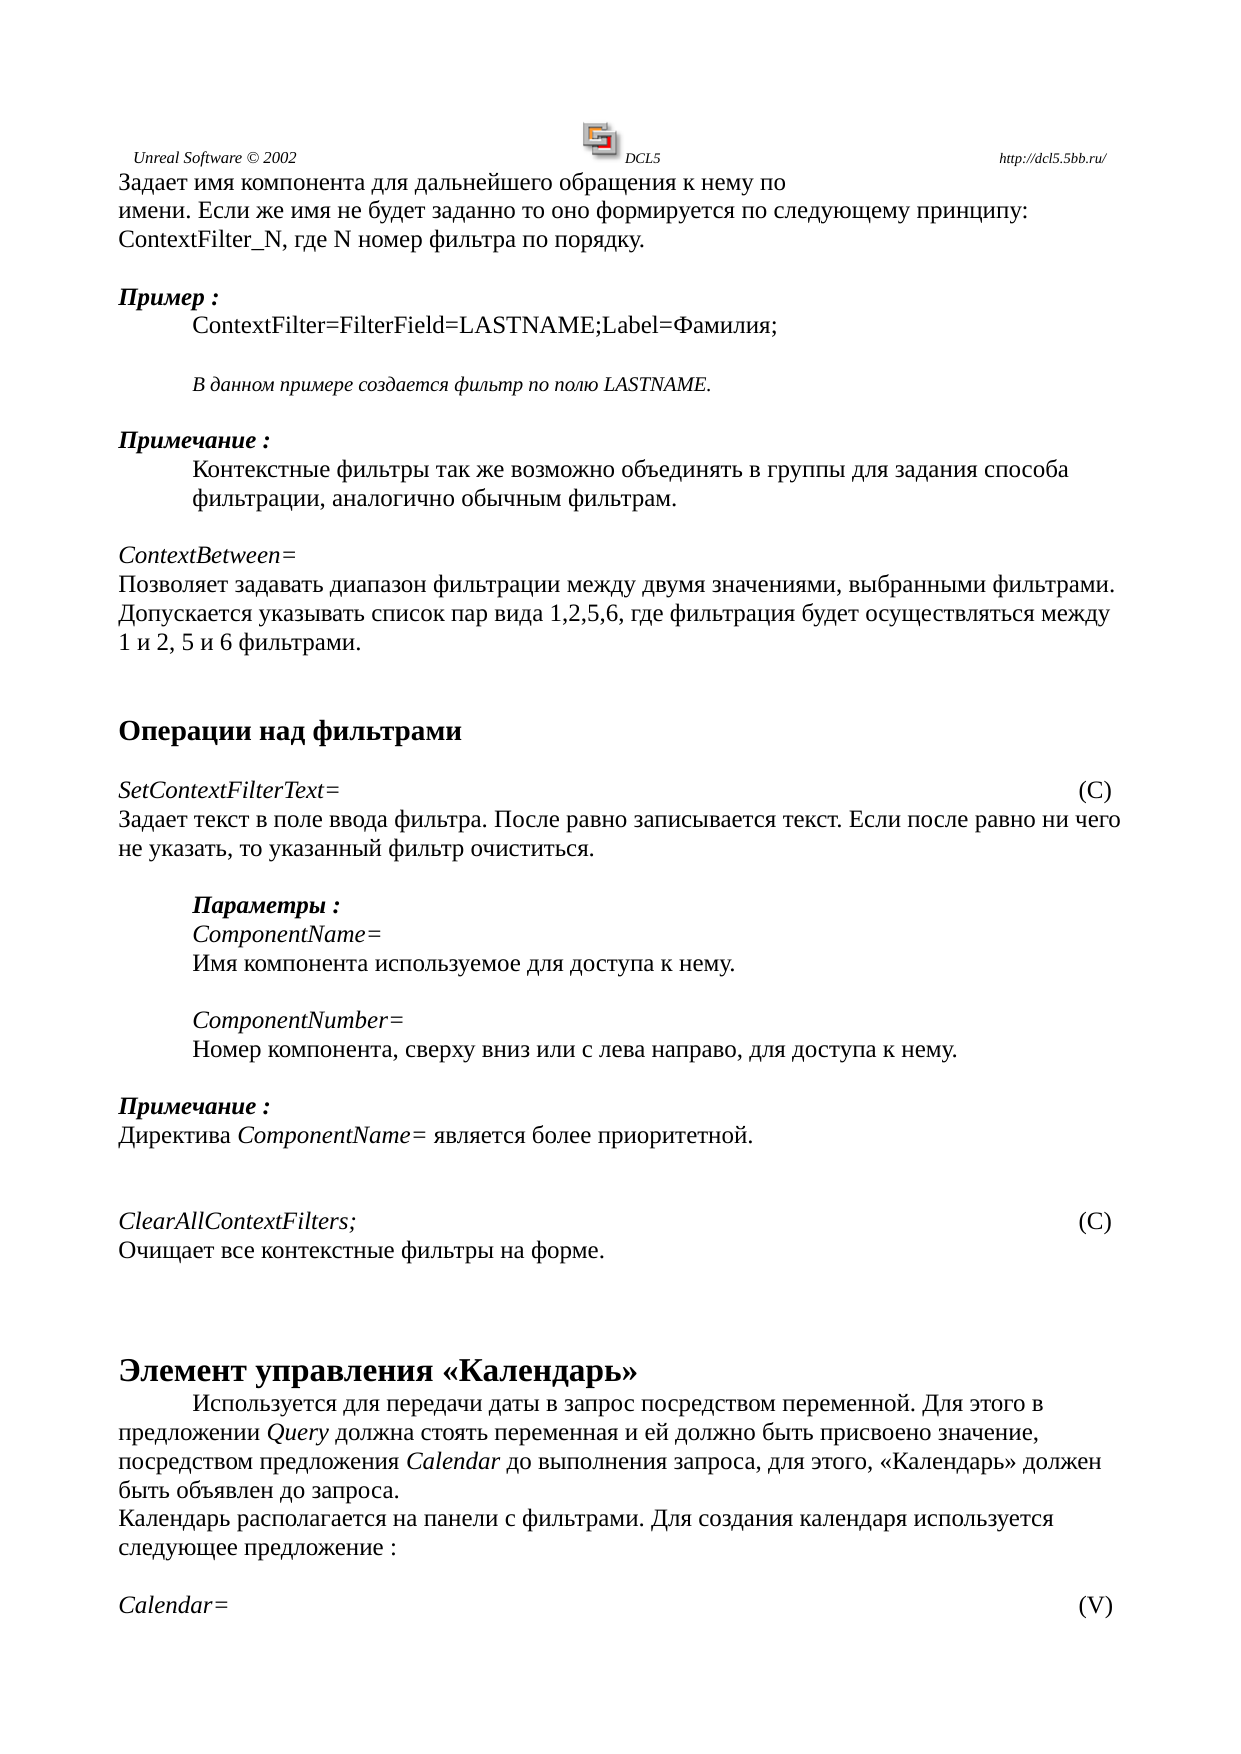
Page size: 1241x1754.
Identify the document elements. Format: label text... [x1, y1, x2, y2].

text Номер компонента, сверху вниз или с лева направо, для доступа к нему. [118, 1034, 1122, 1063]
subtitle Операции над фильтрами [118, 713, 1122, 746]
text Имя компонента используемое для доступа к нему. [118, 948, 1122, 976]
text Директива ComponentName= является более приоритетной. [118, 1120, 1122, 1149]
text ComponentName= [118, 919, 1122, 948]
text ComponentNumber= [118, 1005, 1122, 1034]
text Элемент управления «Календарь» [118, 1350, 1122, 1388]
text Calendar= (V) [118, 1590, 1122, 1618]
text Контекстные фильтры так же возможно объединять в группы для задания способа фильтрации, аналогично обычным фильтрам. [118, 454, 1122, 512]
text Примечание : [118, 425, 1122, 454]
text Пример : [118, 282, 1122, 310]
text Примечание : [118, 1091, 1122, 1120]
text В данном примере создается фильтр по полю LASTNAME. [118, 368, 1122, 397]
text ContextBetween= [118, 540, 1122, 569]
picture [579, 118, 625, 164]
text Задает имя компонента для дальнейшего обращения к нему по [118, 167, 1122, 195]
text ClearAllContextFilters; (C) [118, 1206, 1122, 1235]
text Задает текст в поле ввода фильтра. После равно записывается текст. Если после равно ни чего не указать, то указанный фильтр очиститься. [118, 804, 1122, 861]
text Используется для передачи даты в запрос посредством переменной. Для этого в предложении Query должна стоять переменная и ей должно быть присвоено значение, посредством предложения Calendar до выполнения запроса, для этого, «Календарь» должен быть объявлен до запроса. [118, 1388, 1122, 1503]
text Очищает все контекстные фильтры на форме. [118, 1235, 1122, 1264]
text Параметры : [118, 890, 1122, 919]
text ContextFilter=FilterField=LASTNAME;Label=Фамилия; [118, 310, 1122, 339]
text SetContextFilterText= (C) [118, 775, 1122, 804]
text Позволяет задавать диапазон фильтрации между двумя значениями, выбранными фильтрами. Допускается указывать список пар вида 1,2,5,6, где фильтрация будет осуществляться между 1 и 2, 5 и 6 фильтрами. [118, 569, 1122, 655]
text Календарь располагается на панели с фильтрами. Для создания календаря используется следующее предложение : [118, 1503, 1122, 1561]
text имени. Если же имя не будет заданно то оно формируется по следующему принципу: ContextFilter_N, где N номер фильтра по порядку. [118, 195, 1122, 253]
